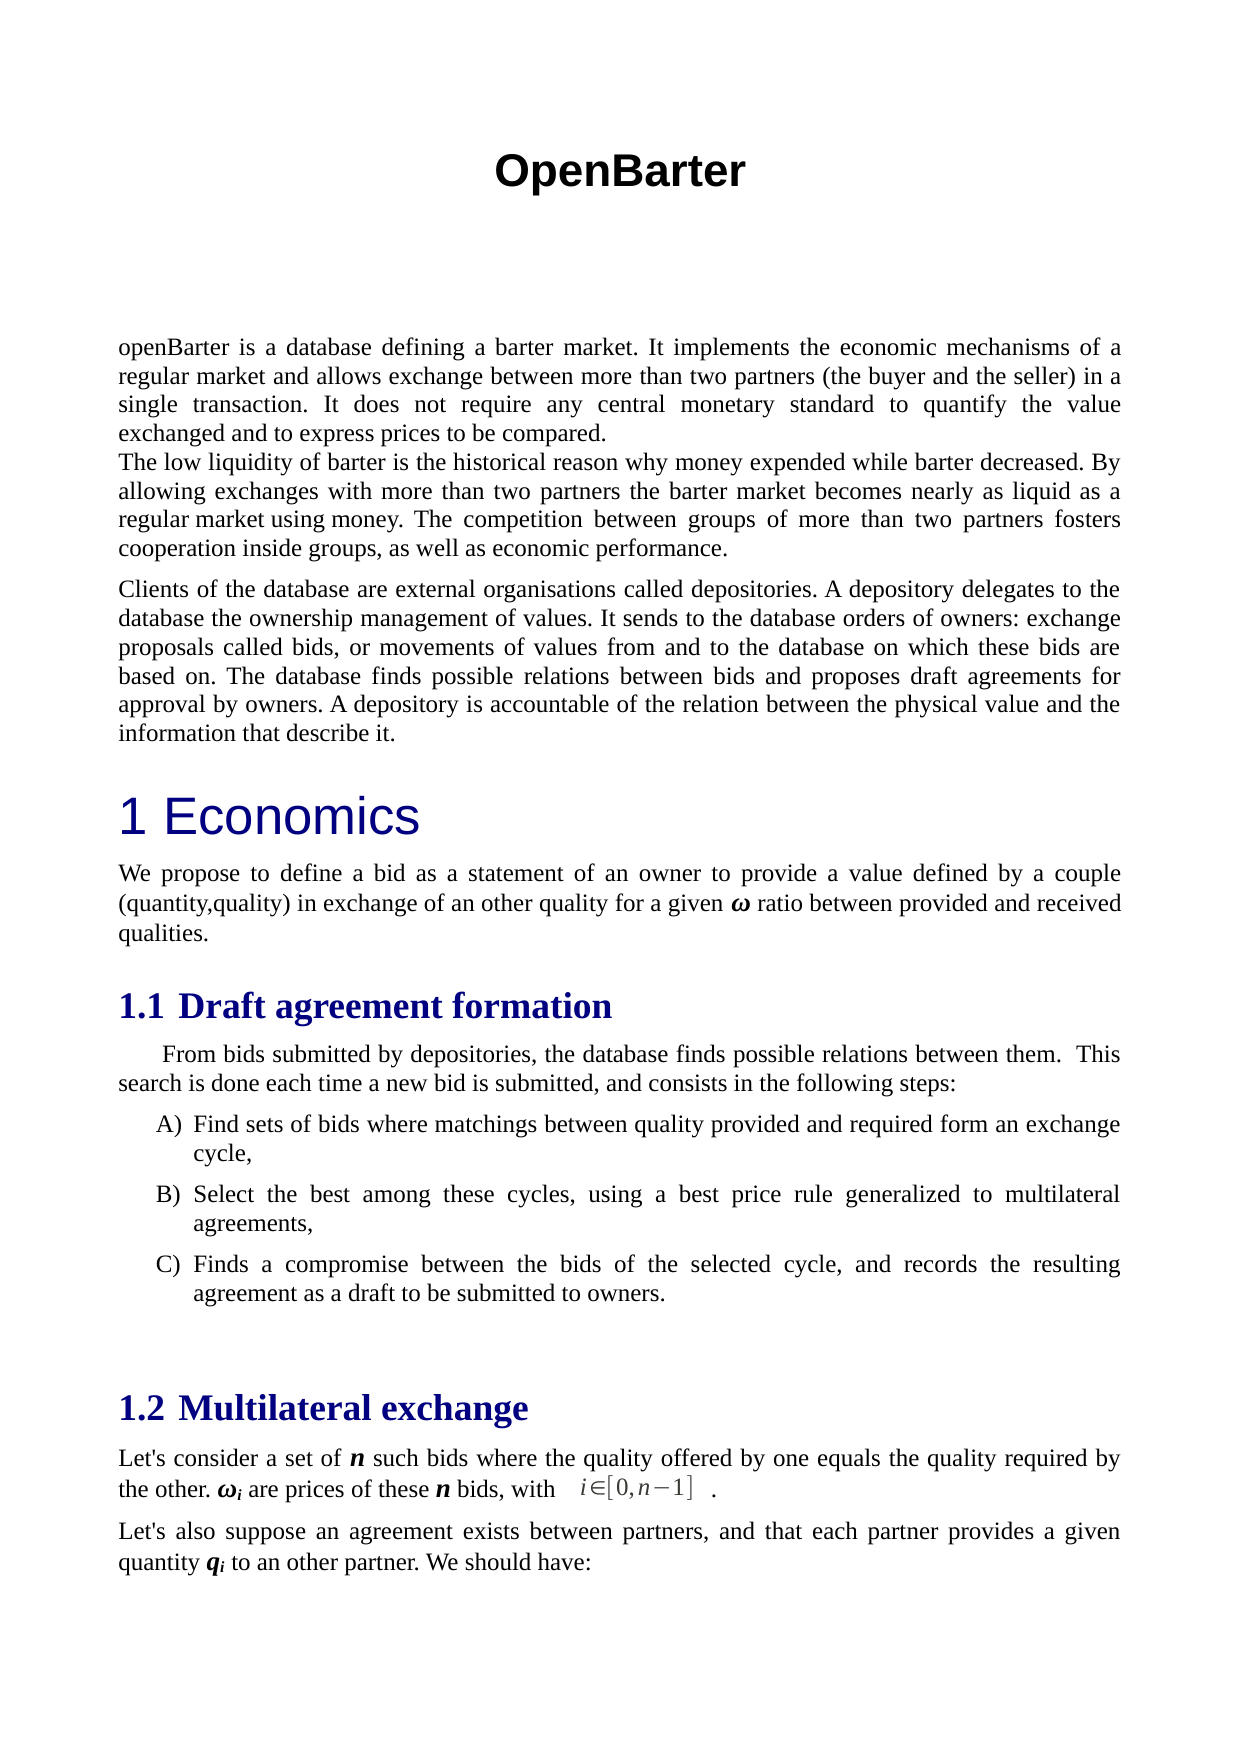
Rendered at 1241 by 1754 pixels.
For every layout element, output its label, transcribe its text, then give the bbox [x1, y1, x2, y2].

subtitle Multilateral exchange [118, 1386, 1122, 1429]
subtitle Draft agreement formation [118, 984, 1122, 1027]
text Clients of the database are external organisations called depositories. A depository delegates to the database the ownership management of values. It sends to the database orders of owners: exchange proposals called bids, or movements of values from and to the database on which these bids are based on. The database finds possible relations between bids and proposes draft agreements for approval by owners. A depository is accountable of the relation between the physical value and the information that describe it. [118, 574, 1122, 747]
list Select the best among these cycles, using a best price rule generalized to multilateral agreements, [156, 1179, 1122, 1237]
list Finds a compromise between the bids of the selected cycle, and records the resulting agreement as a draft to be submitted to owners. [156, 1249, 1122, 1307]
subtitle Economics [118, 784, 1122, 845]
text We propose to define a bid as a statement of an owner to provide a value defined by a couple (quantity,quality) in exchange of an other quality for a given ω ratio between provided and received qualities. [118, 858, 1122, 946]
list Find sets of bids where matchings between quality provided and required form an exchange cycle, [156, 1109, 1122, 1167]
text Let's consider a set of n such bids where the quality offered by one equals the quality required by the other. ωi are prices of these n bids, with . [118, 1441, 1122, 1504]
text From bids submitted by depositories, the database finds possible relations between them. This search is done each time a new bid is submitted, and consists in the following steps: [118, 1039, 1122, 1097]
subtitle OpenBarter [118, 143, 1122, 196]
text openBarter is a database defining a barter market. It implements the economic mechanisms of a regular market and allows exchange between more than two partners (the buyer and the seller) in a single transaction. It does not require any central monetary standard to quantify the value exchanged and to express prices to be compared. The low liquidity of barter is the historical reason why money expended while barter decreased. By allowing exchanges with more than two partners the barter market becomes nearly as liquid as a regular market using money. The competition between groups of more than two partners fosters cooperation inside groups, as well as economic performance. [118, 332, 1122, 562]
text Let's also suppose an agreement exists between partners, and that each partner provides a given quantity qi to an other partner. We should have: [118, 1516, 1122, 1576]
